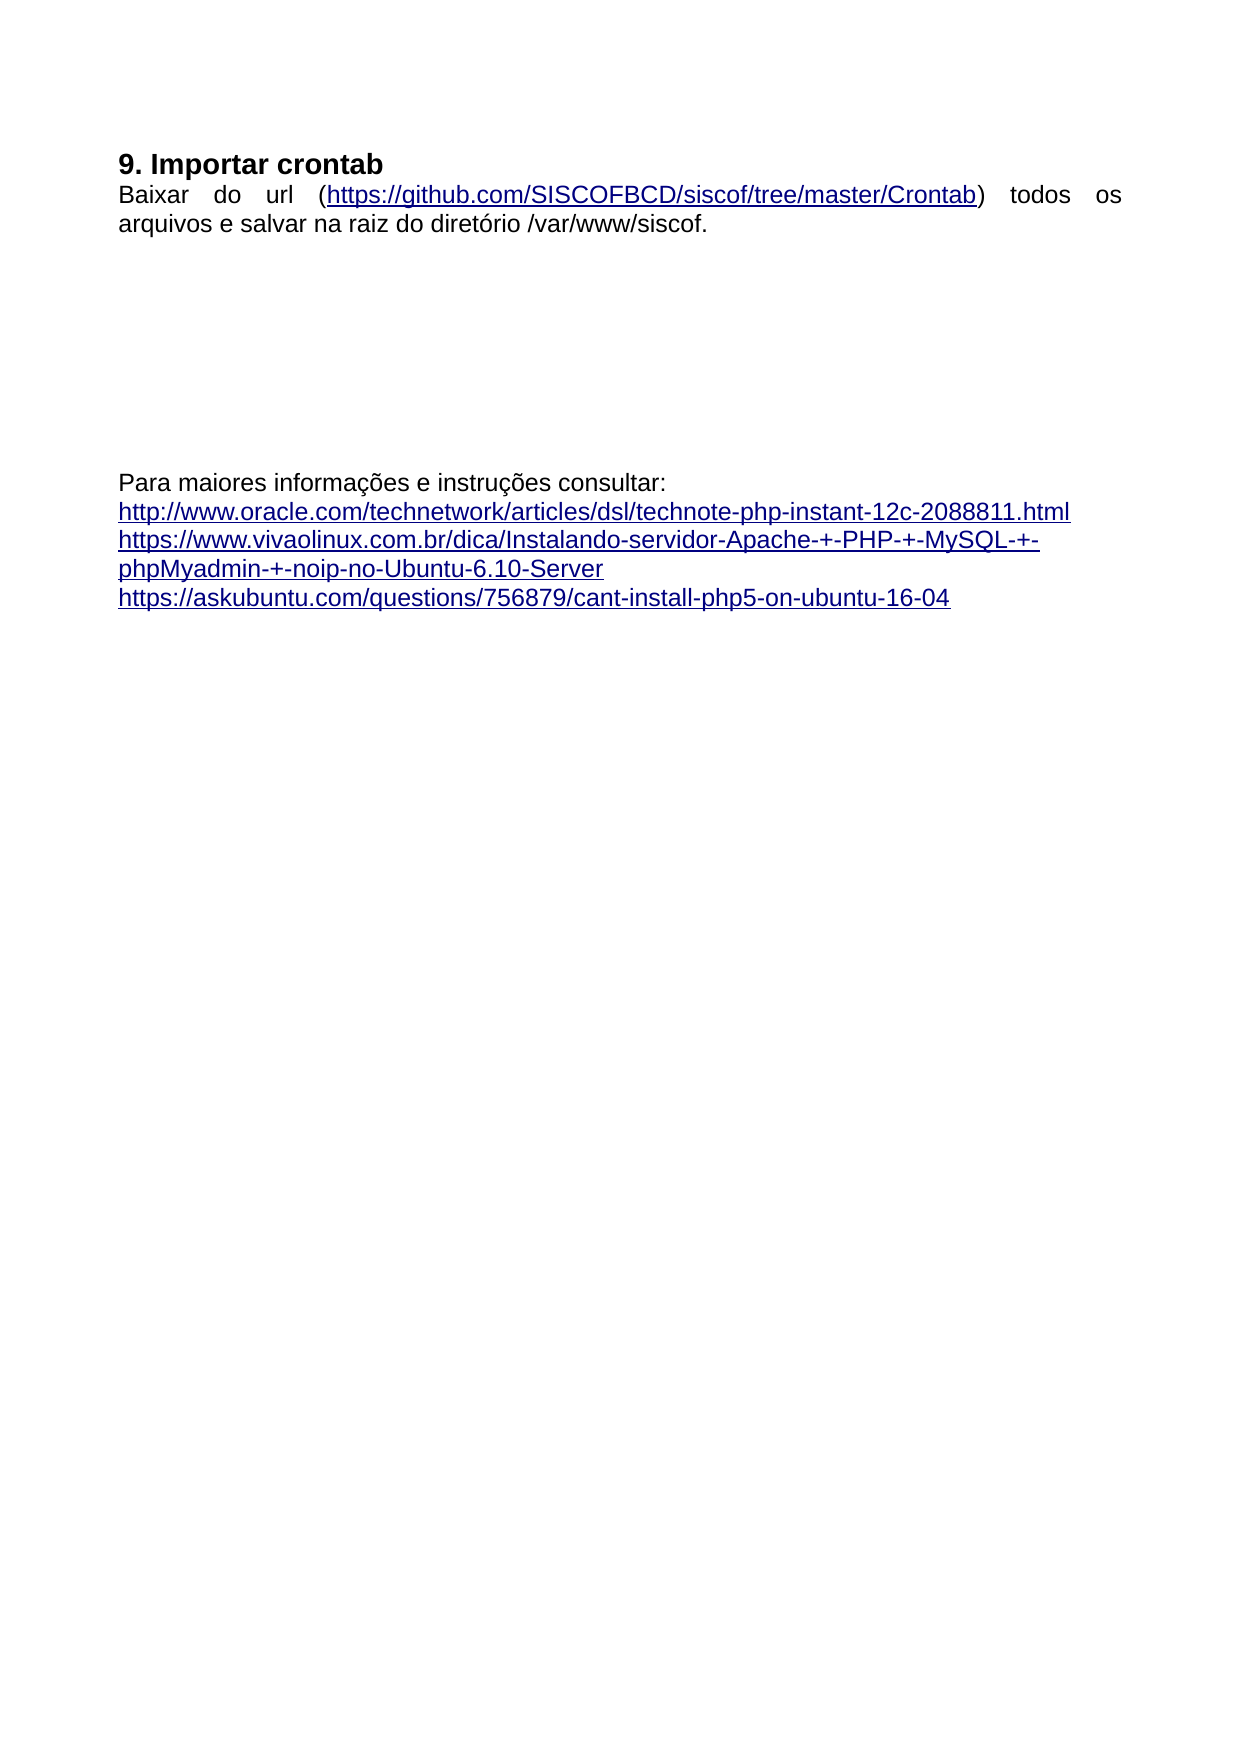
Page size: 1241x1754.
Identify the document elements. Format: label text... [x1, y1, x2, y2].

text Para maiores informações e instruções consultar: [118, 468, 1122, 497]
text https://askubuntu.com/questions/756879/cant-install-php5-on-ubuntu-16-04 [118, 583, 1122, 612]
text http://www.oracle.com/technetwork/articles/dsl/technote-php-instant-12c-2088811.html [118, 497, 1122, 525]
text Baixar do url (https://github.com/SISCOFBCD/siscof/tree/master/Crontab) todos os arquivos e salvar na raiz do diretório /var/www/siscof. [118, 180, 1122, 238]
text https://www.vivaolinux.com.br/dica/Instalando-servidor-Apache-+-PHP-+-MySQL-+-phpMyadmin-+-noip-no-Ubuntu-6.10-Server [118, 525, 1122, 583]
text 9. Importar crontab [118, 147, 1122, 180]
